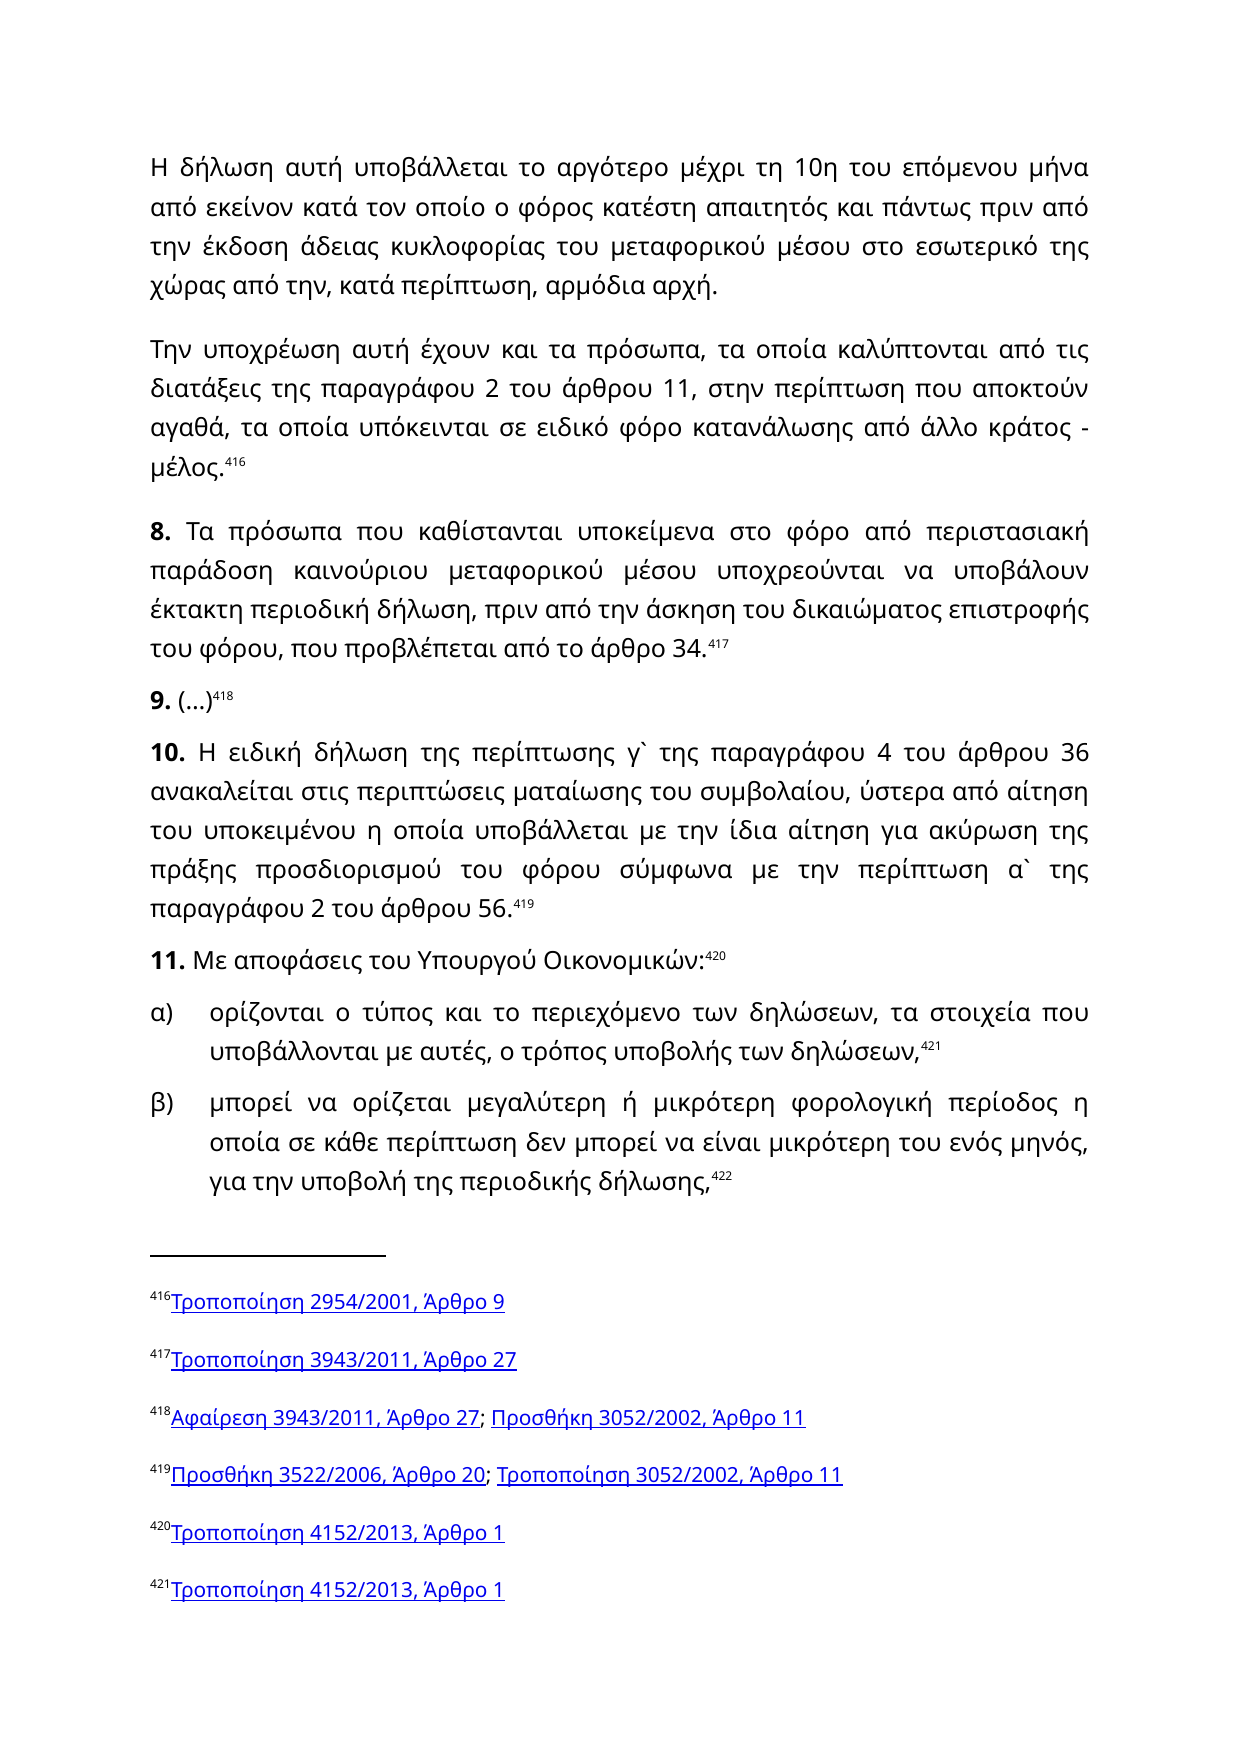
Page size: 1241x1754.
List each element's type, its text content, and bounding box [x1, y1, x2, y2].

text Τροποποίηση 3943/2011, Άρθρο 27 [150, 1345, 1090, 1373]
list β) μπορεί να ορίζεται μεγαλύτερη ή μικρότερη φορολογική περίοδος η οποία σε κάθε περίπτωση δεν μπορεί να είναι μικρότερη του ενός μηνός, για την υποβολή της περιοδικής δήλωσης, [150, 1085, 1090, 1197]
text Τροποποίηση 2954/2001, Άρθρο 9 [150, 1287, 1090, 1316]
text Την υποχρέωση αυτή έχουν και τα πρόσωπα, τα οποία καλύπτονται από τις διατάξεις της παραγράφου 2 του άρθρου 11, στην περίπτωση που αποκτούν αγαθά, τα οποία υπόκεινται σε ειδικό φόρο κατανάλωσης από άλλο κράτος - μέλος. [150, 332, 1090, 483]
text 11. Με αποφάσεις του Υπουργού Οικονομικών: [150, 942, 1090, 977]
text 9. (…) [150, 682, 1090, 717]
text Αφαίρεση 3943/2011, Άρθρο 27; Προσθήκη 3052/2002, Άρθρο 11 [150, 1403, 1090, 1431]
text Η δήλωση αυτή υποβάλλεται το αργότερο μέχρι τη 10η του επόμενου μήνα από εκείνον κατά τον οποίο ο φόρος κατέστη απαιτητός και πάντως πριν από την έκδοση άδειας κυκλοφορίας του μεταφορικού μέσου στο εσωτερικό της χώρας από την, κατά περίπτωση, αρμόδια αρχή. [150, 150, 1090, 302]
text 10. Η ειδική δήλωση της περίπτωσης γ` της παραγράφου 4 του άρθρου 36 ανακαλείται στις περιπτώσεις ματαίωσης του συμβολαίου, ύστερα από αίτηση του υποκειμένου η οποία υποβάλλεται με την ίδια αίτηση για ακύρωση της πράξης προσδιορισμού του φόρου σύμφωνα με την περίπτωση α` της παραγράφου 2 του άρθρου 56. [150, 734, 1090, 925]
text 8. Τα πρόσωπα που καθίστανται υποκείμενα στο φόρο από περιστασιακή παράδοση καινούριου μεταφορικού μέσου υποχρεούνται να υποβάλουν έκτακτη περιοδική δήλωση, πριν από την άσκηση του δικαιώματος επιστροφής του φόρου, που προβλέπεται από το άρθρο 34. [150, 513, 1090, 665]
text Τροποποίηση 4152/2013, Άρθρο 1 [150, 1576, 1090, 1604]
text Τροποποίηση 4152/2013, Άρθρο 1 [150, 1518, 1090, 1546]
list α) ορίζονται ο τύπος και το περιεχόμενο των δηλώσεων, τα στοιχεία που υποβάλλονται με αυτές, ο τρόπος υποβολής των δηλώσεων, [150, 994, 1090, 1067]
text Προσθήκη 3522/2006, Άρθρο 20; Τροποποίηση 3052/2002, Άρθρο 11 [150, 1460, 1090, 1489]
